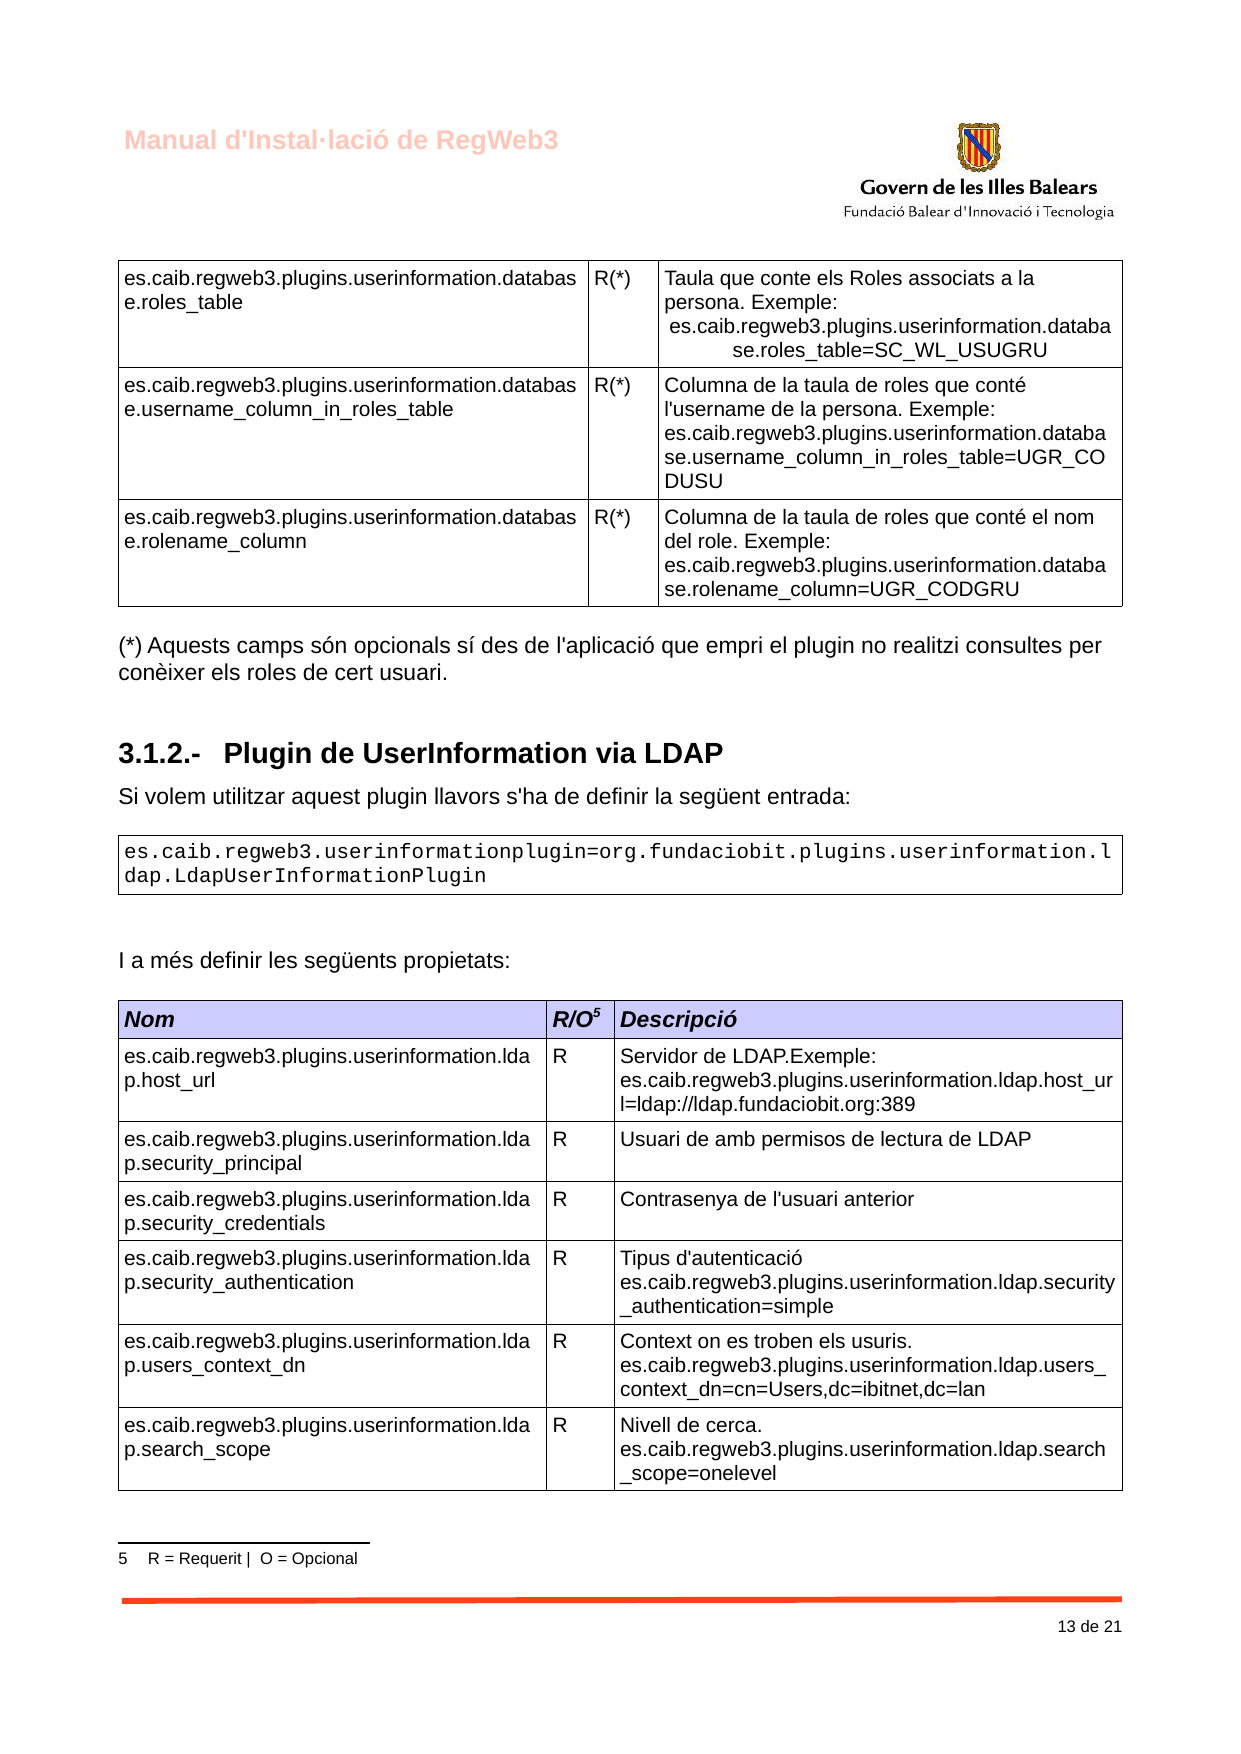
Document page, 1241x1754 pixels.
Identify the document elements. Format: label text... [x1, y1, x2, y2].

table_cell R [547, 1408, 614, 1490]
table_cell R [547, 1122, 614, 1181]
table_cell Servidor de LDAP.Exemple: es.caib.regweb3.plugins.userinformation.ldap.host_url=ldap://ldap.fundaciobit.org:389 [615, 1039, 1122, 1121]
table_cell es.caib.regweb3.plugins.userinformation.ldap.security_principal [119, 1122, 546, 1181]
table_header es.caib.regweb3.userinformationplugin=org.fundaciobit.plugins.userinformation.ldap.LdapUserInformationPlugin [119, 836, 1122, 894]
table_cell R(*) [589, 368, 658, 499]
table_cell es.caib.regweb3.plugins.userinformation.database.username_column_in_roles_table [119, 368, 588, 499]
table_header Nom [119, 1001, 546, 1038]
table_cell es.caib.regweb3.plugins.userinformation.ldap.security_authentication [119, 1241, 546, 1323]
table_cell R [547, 1039, 614, 1121]
picture [840, 123, 1117, 220]
table_cell es.caib.regweb3.plugins.userinformation.ldap.host_url [119, 1039, 546, 1121]
table_cell Context on es troben els usuris. es.caib.regweb3.plugins.userinformation.ldap.users_context_dn=cn=Users,dc=ibitnet,dc=lan [615, 1325, 1122, 1407]
table_cell Usuari de amb permisos de lectura de LDAP [615, 1122, 1122, 1181]
text I a més definir les següents propietats: [118, 947, 1122, 973]
table_header Descripció [615, 1001, 1122, 1038]
text (*) Aquests camps són opcionals sí des de l'aplicació que empri el plugin no realitzi consultes per conèixer els roles de cert usuari. [118, 632, 1122, 685]
table_cell es.caib.regweb3.plugins.userinformation.database.rolename_column [119, 500, 588, 606]
table_cell Columna de la taula de roles que conté l'username de la persona. Exemple: es.caib.regweb3.plugins.userinformation.database.username_column_in_roles_table=UGR_CODUSU [659, 368, 1122, 499]
table_cell Columna de la taula de roles que conté el nom del role. Exemple: es.caib.regweb3.plugins.userinformation.database.rolename_column=UGR_CODGRU [659, 500, 1122, 606]
subtitle Plugin de UserInformation via LDAP [118, 737, 1122, 770]
table_cell es.caib.regweb3.plugins.userinformation.database.roles_table [119, 261, 588, 367]
table_cell Nivell de cerca. es.caib.regweb3.plugins.userinformation.ldap.search_scope=onelevel [615, 1408, 1122, 1490]
text Si volem utilitzar aquest plugin llavors s'ha de definir la següent entrada: [118, 783, 1122, 809]
table_cell R(*) [589, 500, 658, 606]
table_cell R [547, 1182, 614, 1240]
table_cell Contrasenya de l'usuari anterior [615, 1182, 1122, 1240]
table_cell es.caib.regweb3.plugins.userinformation.ldap.security_credentials [119, 1182, 546, 1240]
table_cell R(*) [589, 261, 658, 367]
table_cell Tipus d'autenticació es.caib.regweb3.plugins.userinformation.ldap.security_authentication=simple [615, 1241, 1122, 1323]
table_cell es.caib.regweb3.plugins.userinformation.ldap.search_scope [119, 1408, 546, 1490]
table_header R/O [547, 1001, 614, 1038]
table_cell Taula que conte els Roles associats a la persona. Exemple: es.caib.regweb3.plugins.userinformation.database.roles_table=SC_WL_USUGRU [659, 261, 1122, 367]
table_cell R [547, 1241, 614, 1323]
table_cell R [547, 1325, 614, 1407]
table_cell es.caib.regweb3.plugins.userinformation.ldap.users_context_dn [119, 1325, 546, 1407]
